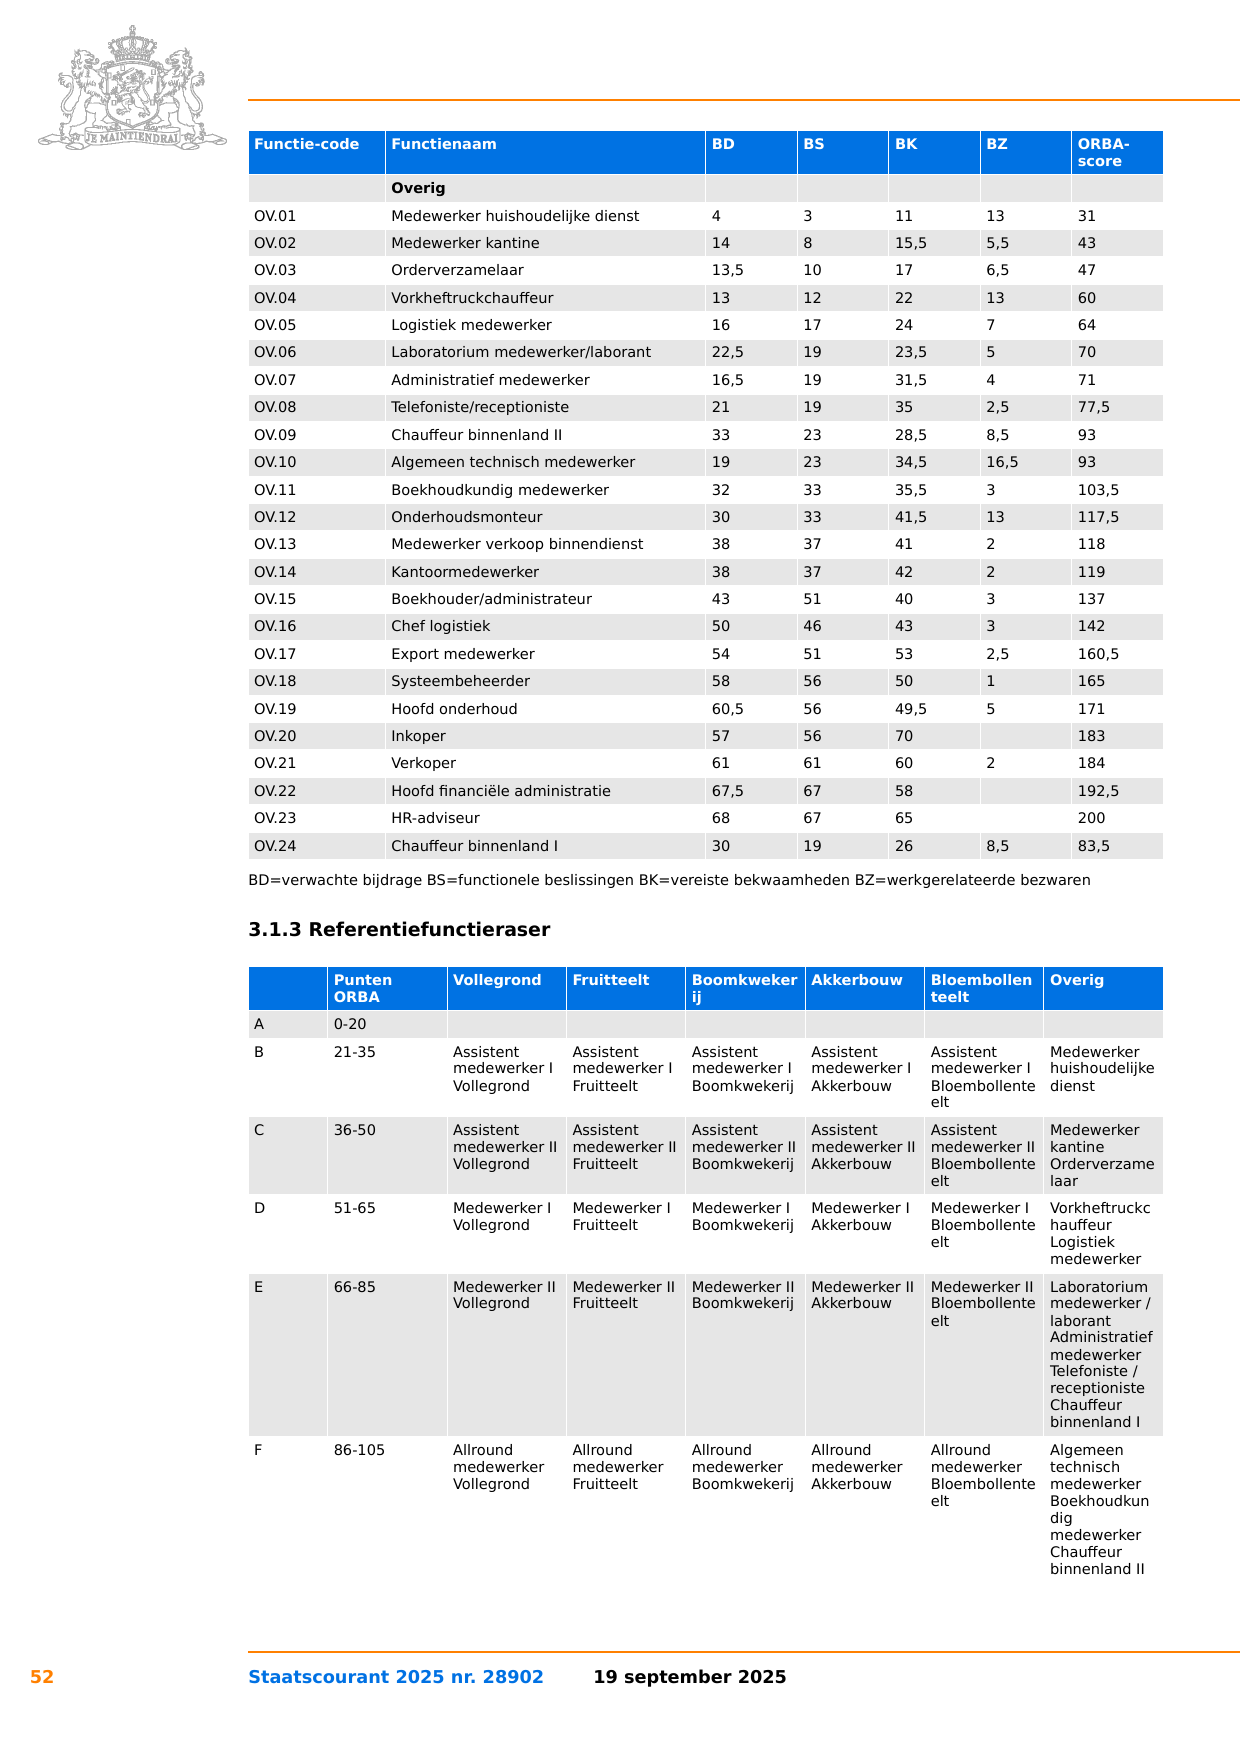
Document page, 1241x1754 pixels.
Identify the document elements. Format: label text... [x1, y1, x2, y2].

table_cell 93 [1072, 449, 1163, 476]
table_cell 31 [1072, 203, 1163, 229]
table_cell [1072, 175, 1163, 202]
table_cell [567, 1011, 685, 1038]
table_header BS [798, 131, 888, 174]
table_cell 47 [1072, 258, 1163, 284]
table_cell 16,5 [706, 367, 797, 393]
table_cell 71 [1072, 367, 1163, 393]
table_cell Assistent medewerker I Boomkwekerij [686, 1039, 805, 1116]
table_cell 137 [1072, 586, 1163, 613]
table_cell 31,5 [889, 367, 980, 393]
table_cell 33 [798, 477, 888, 503]
table_header BZ [981, 131, 1071, 174]
table_cell 19 [706, 449, 797, 476]
table_cell 3 [981, 477, 1071, 503]
table_cell 22,5 [706, 340, 797, 366]
table_cell OV.05 [249, 312, 385, 339]
table_cell Medewerker II Bloembollenteelt [925, 1274, 1043, 1436]
table_cell 2 [981, 751, 1071, 777]
table_cell Medewerker I Vollegrond [448, 1195, 566, 1273]
table_cell 33 [706, 422, 797, 448]
table_header Overig [1044, 967, 1163, 1010]
table_cell 3 [798, 203, 888, 229]
table_cell 70 [1072, 340, 1163, 366]
table_header Vollegrond [448, 967, 566, 1010]
table_cell 35 [889, 395, 980, 421]
table_cell OV.21 [249, 751, 385, 777]
table_cell 56 [798, 669, 888, 695]
table_cell 19 [798, 340, 888, 366]
table_cell HR-adviseur [386, 805, 705, 832]
table_cell 6,5 [981, 258, 1071, 284]
table_cell 15,5 [889, 230, 980, 256]
table_cell [889, 175, 980, 202]
table_cell Medewerker I Akkerbouw [806, 1195, 924, 1273]
table_cell Export medewerker [386, 641, 705, 667]
table_cell Hoofd onderhoud [386, 696, 705, 722]
table_cell E [249, 1274, 327, 1436]
table_cell Medewerker kantine [386, 230, 705, 256]
table_cell BD=verwachte bijdrage BS=functionele beslissingen BK=vereiste bekwaamheden BZ=werkgerelateerde bezwaren [248, 860, 1163, 889]
table_cell Algemeen technisch medewerker [386, 449, 705, 476]
table_cell 60,5 [706, 696, 797, 722]
table_cell 21-35 [328, 1039, 447, 1116]
table_cell Assistent medewerker II Akkerbouw [806, 1117, 924, 1194]
table_cell [706, 175, 797, 202]
table_cell A [249, 1011, 327, 1038]
table_cell OV.16 [249, 614, 385, 640]
table_cell Medewerker II Fruitteelt [567, 1274, 685, 1436]
table_cell 184 [1072, 751, 1163, 777]
table_cell OV.22 [249, 778, 385, 804]
table_cell OV.15 [249, 586, 385, 613]
table_header Boomkwekerij [686, 967, 805, 1010]
table_cell 49,5 [889, 696, 980, 722]
table_cell [1044, 1011, 1163, 1038]
table_cell 14 [706, 230, 797, 256]
table_cell 21 [706, 395, 797, 421]
table_cell Medewerker kantine Orderverzamelaar [1044, 1117, 1163, 1194]
table_cell 2,5 [981, 641, 1071, 667]
table_cell 3 [981, 614, 1071, 640]
table_cell OV.09 [249, 422, 385, 448]
table_cell 41 [889, 531, 980, 558]
table_cell 61 [798, 751, 888, 777]
table_cell Logistiek medewerker [386, 312, 705, 339]
table_cell OV.04 [249, 285, 385, 311]
table_cell 37 [798, 559, 888, 585]
table_cell 13 [706, 285, 797, 311]
table_cell [806, 1011, 924, 1038]
table_cell D [249, 1195, 327, 1273]
table_cell [981, 723, 1071, 749]
table_cell OV.01 [249, 203, 385, 229]
table_cell 42 [889, 559, 980, 585]
table_header BD [706, 131, 797, 174]
table_cell Assistent medewerker II Bloembollenteelt [925, 1117, 1043, 1194]
table_cell 19 [798, 833, 888, 859]
table_cell C [249, 1117, 327, 1194]
table_cell Assistent medewerker I Fruitteelt [567, 1039, 685, 1116]
table_cell 13,5 [706, 258, 797, 284]
table_cell OV.23 [249, 805, 385, 832]
table_cell 200 [1072, 805, 1163, 832]
table_cell Telefoniste/receptioniste [386, 395, 705, 421]
table_cell 16 [706, 312, 797, 339]
table_cell [686, 1011, 805, 1038]
table_cell 3 [981, 586, 1071, 613]
table_cell OV.07 [249, 367, 385, 393]
table_cell Assistent medewerker II Fruitteelt [567, 1117, 685, 1194]
table_cell Medewerker I Fruitteelt [567, 1195, 685, 1273]
table_cell 50 [889, 669, 980, 695]
table_cell 2 [981, 531, 1071, 558]
table_cell 67,5 [706, 778, 797, 804]
table_cell Vorkheftruckchauffeur [386, 285, 705, 311]
table_cell OV.08 [249, 395, 385, 421]
table_cell 56 [798, 723, 888, 749]
table_cell 30 [706, 833, 797, 859]
table_cell OV.24 [249, 833, 385, 859]
table_cell 40 [889, 586, 980, 613]
table_cell 16,5 [981, 449, 1071, 476]
table_cell 77,5 [1072, 395, 1163, 421]
table_cell OV.14 [249, 559, 385, 585]
table_cell Laboratorium medewerker/laborant [386, 340, 705, 366]
table_cell 23 [798, 422, 888, 448]
table_cell 5,5 [981, 230, 1071, 256]
table_cell Assistent medewerker II Vollegrond [448, 1117, 566, 1194]
table_cell Kantoormedewerker [386, 559, 705, 585]
table_cell 51 [798, 586, 888, 613]
table_cell Orderverzamelaar [386, 258, 705, 284]
table_cell [448, 1011, 566, 1038]
table_cell Allround medewerker Bloembollenteelt [925, 1437, 1043, 1582]
table_cell Medewerker I Bloembollenteelt [925, 1195, 1043, 1273]
table_cell 117,5 [1072, 504, 1163, 530]
table_header Functie-code [249, 131, 385, 174]
table_cell 58 [889, 778, 980, 804]
table_cell 23 [798, 449, 888, 476]
table_cell OV.02 [249, 230, 385, 256]
table_cell Onderhoudsmonteur [386, 504, 705, 530]
table_cell OV.12 [249, 504, 385, 530]
table_cell Algemeen technisch medewerker Boekhoudkundig medewerker Chauffeur binnenland II [1044, 1437, 1163, 1582]
table_cell Chauffeur binnenland I [386, 833, 705, 859]
table_header ORBA- score [1072, 131, 1163, 174]
table_cell 43 [1072, 230, 1163, 256]
table_cell OV.13 [249, 531, 385, 558]
table_cell 0-20 [328, 1011, 447, 1038]
table_cell 7 [981, 312, 1071, 339]
table_cell 33 [798, 504, 888, 530]
table_cell Medewerker huishoudelijke dienst [1044, 1039, 1163, 1116]
table_cell F [249, 1437, 327, 1582]
table_cell 10 [798, 258, 888, 284]
table_cell 34,5 [889, 449, 980, 476]
table_cell 5 [981, 696, 1071, 722]
table_cell 2 [981, 559, 1071, 585]
table_cell OV.03 [249, 258, 385, 284]
table_cell 171 [1072, 696, 1163, 722]
table_cell 83,5 [1072, 833, 1163, 859]
table_cell 183 [1072, 723, 1163, 749]
table_cell 38 [706, 559, 797, 585]
table_cell 1 [981, 669, 1071, 695]
table_cell B [249, 1039, 327, 1116]
table_header Functienaam [386, 131, 705, 174]
table_cell [981, 778, 1071, 804]
table_cell 13 [981, 504, 1071, 530]
table_cell Laboratorium medewerker / laborant Administratief medewerker Telefoniste / receptioniste Chauffeur binnenland I [1044, 1274, 1163, 1436]
table_cell 24 [889, 312, 980, 339]
table_header BK [889, 131, 980, 174]
table_cell 66-85 [328, 1274, 447, 1436]
table_cell [925, 1011, 1043, 1038]
table_cell 17 [889, 258, 980, 284]
table_cell 192,5 [1072, 778, 1163, 804]
table_cell Administratief medewerker [386, 367, 705, 393]
table_cell 22 [889, 285, 980, 311]
table_header Akkerbouw [806, 967, 924, 1010]
table_cell 51-65 [328, 1195, 447, 1273]
table_cell [981, 175, 1071, 202]
table_cell 5 [981, 340, 1071, 366]
table_cell Medewerker verkoop binnendienst [386, 531, 705, 558]
table_cell 4 [981, 367, 1071, 393]
table_cell 37 [798, 531, 888, 558]
table_cell Medewerker huishoudelijke dienst [386, 203, 705, 229]
table_cell Chauffeur binnenland II [386, 422, 705, 448]
table_cell 30 [706, 504, 797, 530]
table_cell 64 [1072, 312, 1163, 339]
table_cell 54 [706, 641, 797, 667]
table_cell Allround medewerker Vollegrond [448, 1437, 566, 1582]
subtitle 3.1.3 Referentiefunctieraser [248, 919, 1163, 941]
table_cell Assistent medewerker I Akkerbouw [806, 1039, 924, 1116]
table_cell 38 [706, 531, 797, 558]
table_cell 86-105 [328, 1437, 447, 1582]
table_cell Medewerker I Boomkwekerij [686, 1195, 805, 1273]
table_cell 28,5 [889, 422, 980, 448]
table_cell 65 [889, 805, 980, 832]
table_cell Boekhouder/administrateur [386, 586, 705, 613]
table_cell Assistent medewerker I Vollegrond [448, 1039, 566, 1116]
table_cell Overig [386, 175, 705, 202]
table_cell 57 [706, 723, 797, 749]
table_cell [981, 805, 1071, 832]
table_cell OV.17 [249, 641, 385, 667]
table_cell OV.11 [249, 477, 385, 503]
table_cell OV.06 [249, 340, 385, 366]
table_cell 46 [798, 614, 888, 640]
table_cell 67 [798, 778, 888, 804]
table_cell Assistent medewerker I Bloembollenteelt [925, 1039, 1043, 1116]
table_cell 2,5 [981, 395, 1071, 421]
table_cell Hoofd financiële administratie [386, 778, 705, 804]
table_cell Verkoper [386, 751, 705, 777]
table_cell 19 [798, 395, 888, 421]
table_cell Allround medewerker Fruitteelt [567, 1437, 685, 1582]
table_header Bloembollenteelt [925, 967, 1043, 1010]
table_cell [798, 175, 888, 202]
table_cell 50 [706, 614, 797, 640]
table_cell 11 [889, 203, 980, 229]
table_cell 43 [889, 614, 980, 640]
table_cell 60 [889, 751, 980, 777]
table_cell Inkoper [386, 723, 705, 749]
table_cell Chef logistiek [386, 614, 705, 640]
table_cell 93 [1072, 422, 1163, 448]
table_cell 23,5 [889, 340, 980, 366]
table_cell 26 [889, 833, 980, 859]
table_cell 32 [706, 477, 797, 503]
table_cell 56 [798, 696, 888, 722]
table_cell 13 [981, 285, 1071, 311]
table_cell 61 [706, 751, 797, 777]
table_cell 142 [1072, 614, 1163, 640]
table_cell Medewerker II Akkerbouw [806, 1274, 924, 1436]
table_cell OV.18 [249, 669, 385, 695]
table_header Punten ORBA [328, 967, 447, 1010]
table_cell Medewerker II Boomkwekerij [686, 1274, 805, 1436]
table_cell 119 [1072, 559, 1163, 585]
table_cell 35,5 [889, 477, 980, 503]
table_cell 43 [706, 586, 797, 613]
table_cell Allround medewerker Boomkwekerij [686, 1437, 805, 1582]
table_cell 8,5 [981, 422, 1071, 448]
table_cell 12 [798, 285, 888, 311]
table_cell 58 [706, 669, 797, 695]
table_cell Medewerker II Vollegrond [448, 1274, 566, 1436]
table_cell 53 [889, 641, 980, 667]
table_cell 70 [889, 723, 980, 749]
table_cell 103,5 [1072, 477, 1163, 503]
table_cell Systeembeheerder [386, 669, 705, 695]
table_cell 118 [1072, 531, 1163, 558]
table_cell 36-50 [328, 1117, 447, 1194]
table_cell 19 [798, 367, 888, 393]
table_cell 41,5 [889, 504, 980, 530]
table_cell 17 [798, 312, 888, 339]
table_cell OV.19 [249, 696, 385, 722]
table_cell Vorkheftruckchauffeur Logistiek medewerker [1044, 1195, 1163, 1273]
table_cell [249, 175, 385, 202]
table_cell 8,5 [981, 833, 1071, 859]
table_header [249, 967, 327, 1010]
table_cell OV.20 [249, 723, 385, 749]
table_cell Assistent medewerker II Boomkwekerij [686, 1117, 805, 1194]
picture [38, 25, 227, 150]
table_cell 160,5 [1072, 641, 1163, 667]
table_cell 8 [798, 230, 888, 256]
table_cell Boekhoudkundig medewerker [386, 477, 705, 503]
table_cell 4 [706, 203, 797, 229]
table_cell Allround medewerker Akkerbouw [806, 1437, 924, 1582]
table_cell 67 [798, 805, 888, 832]
table_cell 13 [981, 203, 1071, 229]
table_cell 60 [1072, 285, 1163, 311]
table_cell 51 [798, 641, 888, 667]
table_cell OV.10 [249, 449, 385, 476]
table_header Fruitteelt [567, 967, 685, 1010]
table_cell 165 [1072, 669, 1163, 695]
table_cell 68 [706, 805, 797, 832]
